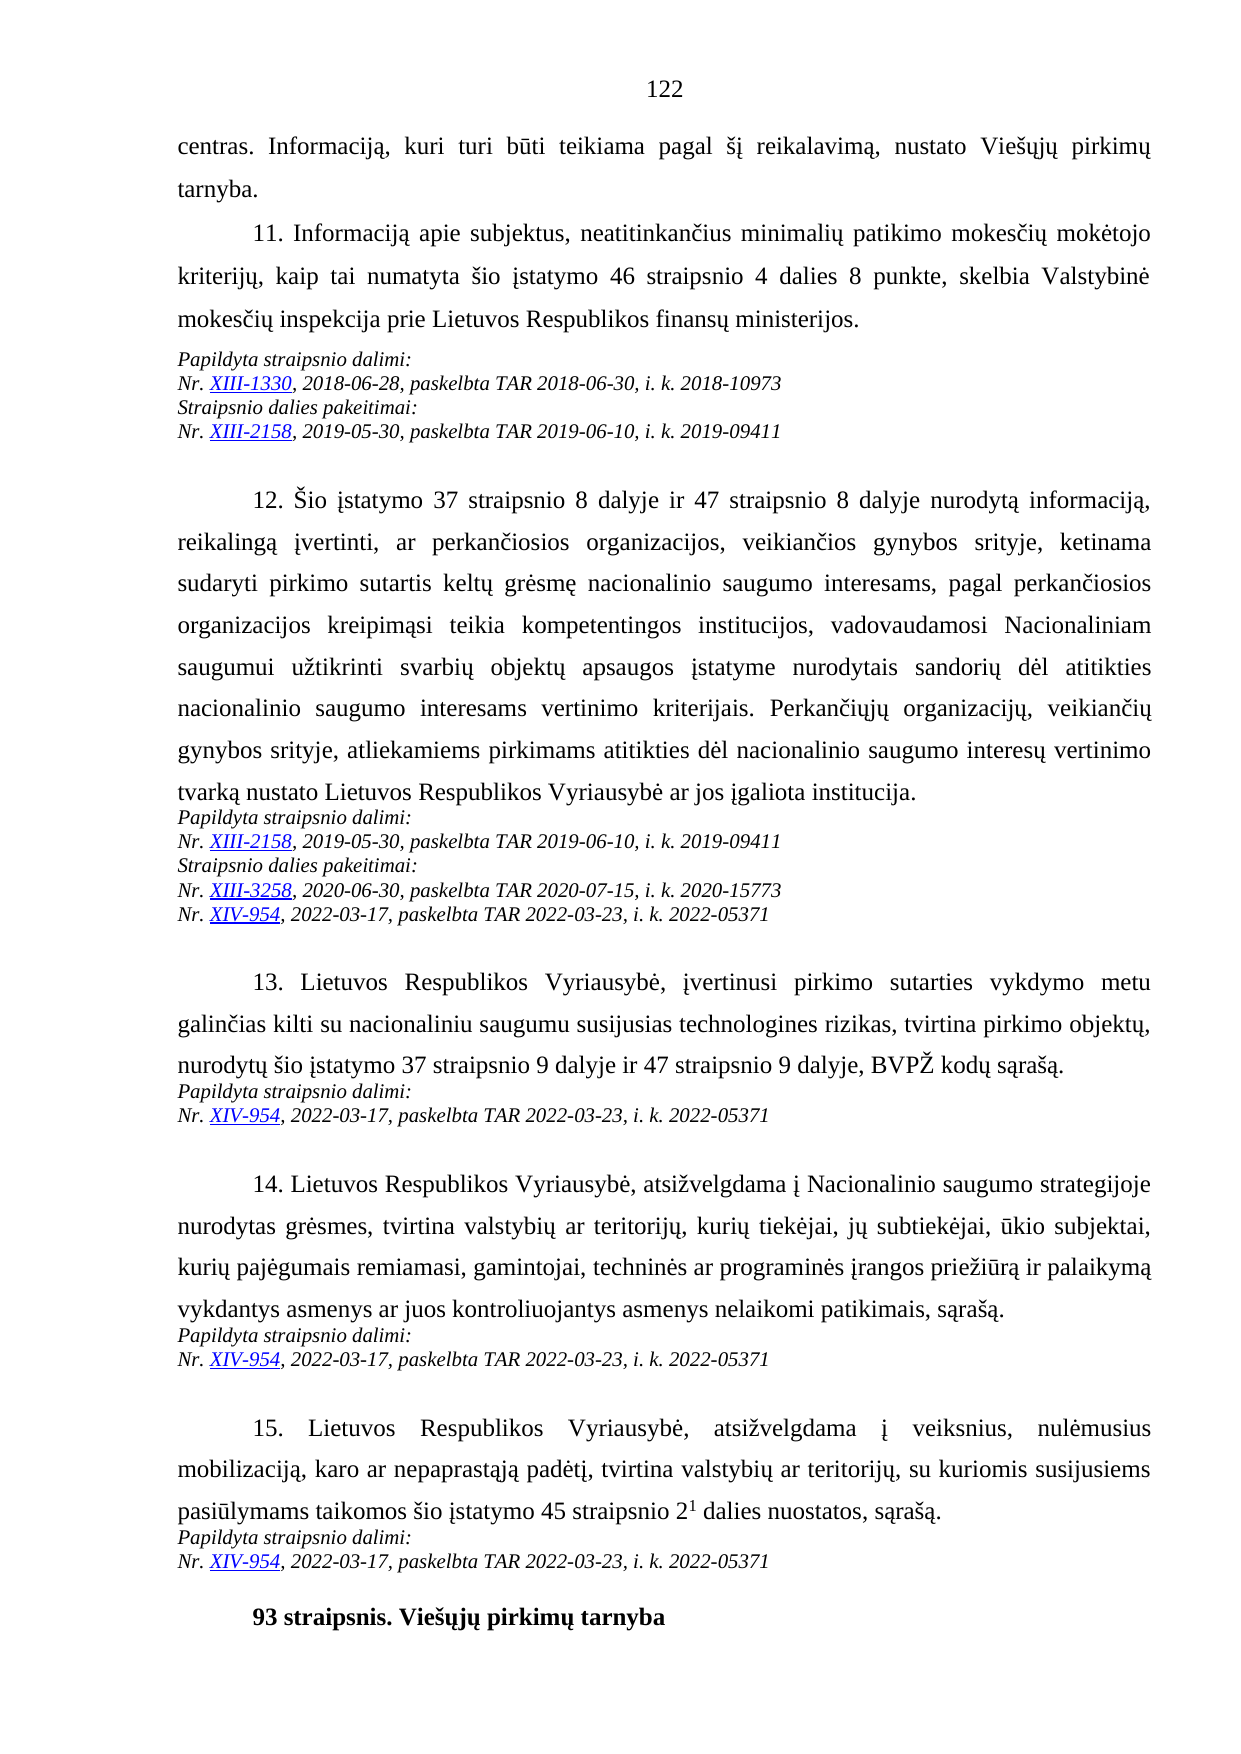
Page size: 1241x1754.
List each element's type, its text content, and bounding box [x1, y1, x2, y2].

text 93 straipsnis. Viešųjų pirkimų tarnyba [177, 1602, 1152, 1630]
text Nr. XIV-954, 2022-03-17, paskelbta TAR 2022-03-23, i. k. 2022-05371 [177, 902, 1152, 926]
text Papildyta straipsnio dalimi: [177, 805, 1152, 829]
text Nr. XIV-954, 2022-03-17, paskelbta TAR 2022-03-23, i. k. 2022-05371 [177, 1103, 1152, 1127]
text Papildyta straipsnio dalimi: [177, 347, 1152, 371]
text 13. Lietuvos Respublikos Vyriausybė, įvertinusi pirkimo sutarties vykdymo metu galinčias kilti su nacionaliniu saugumu susijusias technologines rizikas, tvirtina pirkimo objektų, nurodytų šio įstatymo 37 straipsnio 9 dalyje ir 47 straipsnio 9 dalyje, BVPŽ kodų sąrašą. [177, 954, 1152, 1079]
text Straipsnio dalies pakeitimai: [177, 395, 1152, 419]
text Nr. XIV-954, 2022-03-17, paskelbta TAR 2022-03-23, i. k. 2022-05371 [177, 1347, 1152, 1371]
text 12. Šio įstatymo 37 straipsnio 8 dalyje ir 47 straipsnio 8 dalyje nurodytą informaciją, reikalingą įvertinti, ar perkančiosios organizacijos, veikiančios gynybos srityje, ketinama sudaryti pirkimo sutartis keltų grėsmę nacionalinio saugumo interesams, pagal perkančiosios organizacijos kreipimąsi teikia kompetentingos institucijos, vadovaudamosi Nacionaliniam saugumui užtikrinti svarbių objektų apsaugos įstatyme nurodytais sandorių dėl atitikties nacionalinio saugumo interesams vertinimo kriterijais. Perkančiųjų organizacijų, veikiančių gynybos srityje, atliekamiems pirkimams atitikties dėl nacionalinio saugumo interesų vertinimo tvarką nustato Lietuvos Respublikos Vyriausybė ar jos įgaliota institucija. [177, 472, 1152, 805]
text Papildyta straipsnio dalimi: [177, 1323, 1152, 1347]
text Nr. XIII-2158, 2019-05-30, paskelbta TAR 2019-06-10, i. k. 2019-09411 [177, 419, 1152, 443]
text 14. Lietuvos Respublikos Vyriausybė, atsižvelgdama į Nacionalinio saugumo strategijoje nurodytas grėsmes, tvirtina valstybių ar teritorijų, kurių tiekėjai, jų subtiekėjai, ūkio subjektai, kurių pajėgumais remiamasi, gamintojai, techninės ar programinės įrangos priežiūrą ir palaikymą vykdantys asmenys ar juos kontroliuojantys asmenys nelaikomi patikimais, sąrašą. [177, 1156, 1152, 1323]
text Nr. XIV-954, 2022-03-17, paskelbta TAR 2022-03-23, i. k. 2022-05371 [177, 1549, 1152, 1573]
text 11. Informaciją apie subjektus, neatitinkančius minimalių patikimo mokesčių mokėtojo kriterijų, kaip tai numatyta šio įstatymo 46 straipsnio 4 dalies 8 punkte, skelbia Valstybinė mokesčių inspekcija prie Lietuvos Respublikos finansų ministerijos. [177, 218, 1152, 333]
text Papildyta straipsnio dalimi: [177, 1079, 1152, 1103]
text Papildyta straipsnio dalimi: [177, 1525, 1152, 1549]
text Nr. XIII-3258, 2020-06-30, paskelbta TAR 2020-07-15, i. k. 2020-15773 [177, 877, 1152, 902]
text 15. Lietuvos Respublikos Vyriausybė, atsižvelgdama į veiksnius, nulėmusius mobilizaciją, karo ar nepaprastąją padėtį, tvirtina valstybių ar teritorijų, su kuriomis susijusiems pasiūlymams taikomos šio įstatymo 45 straipsnio 21 dalies nuostatos, sąrašą. [177, 1400, 1152, 1525]
text Straipsnio dalies pakeitimai: [177, 853, 1152, 877]
text Nr. XIII-2158, 2019-05-30, paskelbta TAR 2019-06-10, i. k. 2019-09411 [177, 829, 1152, 853]
text Nr. XIII-1330, 2018-06-28, paskelbta TAR 2018-06-30, i. k. 2018-10973 [177, 371, 1152, 395]
text centras. Informaciją, kuri turi būti teikiama pagal šį reikalavimą, nustato Viešųjų pirkimų tarnyba. [177, 131, 1152, 203]
